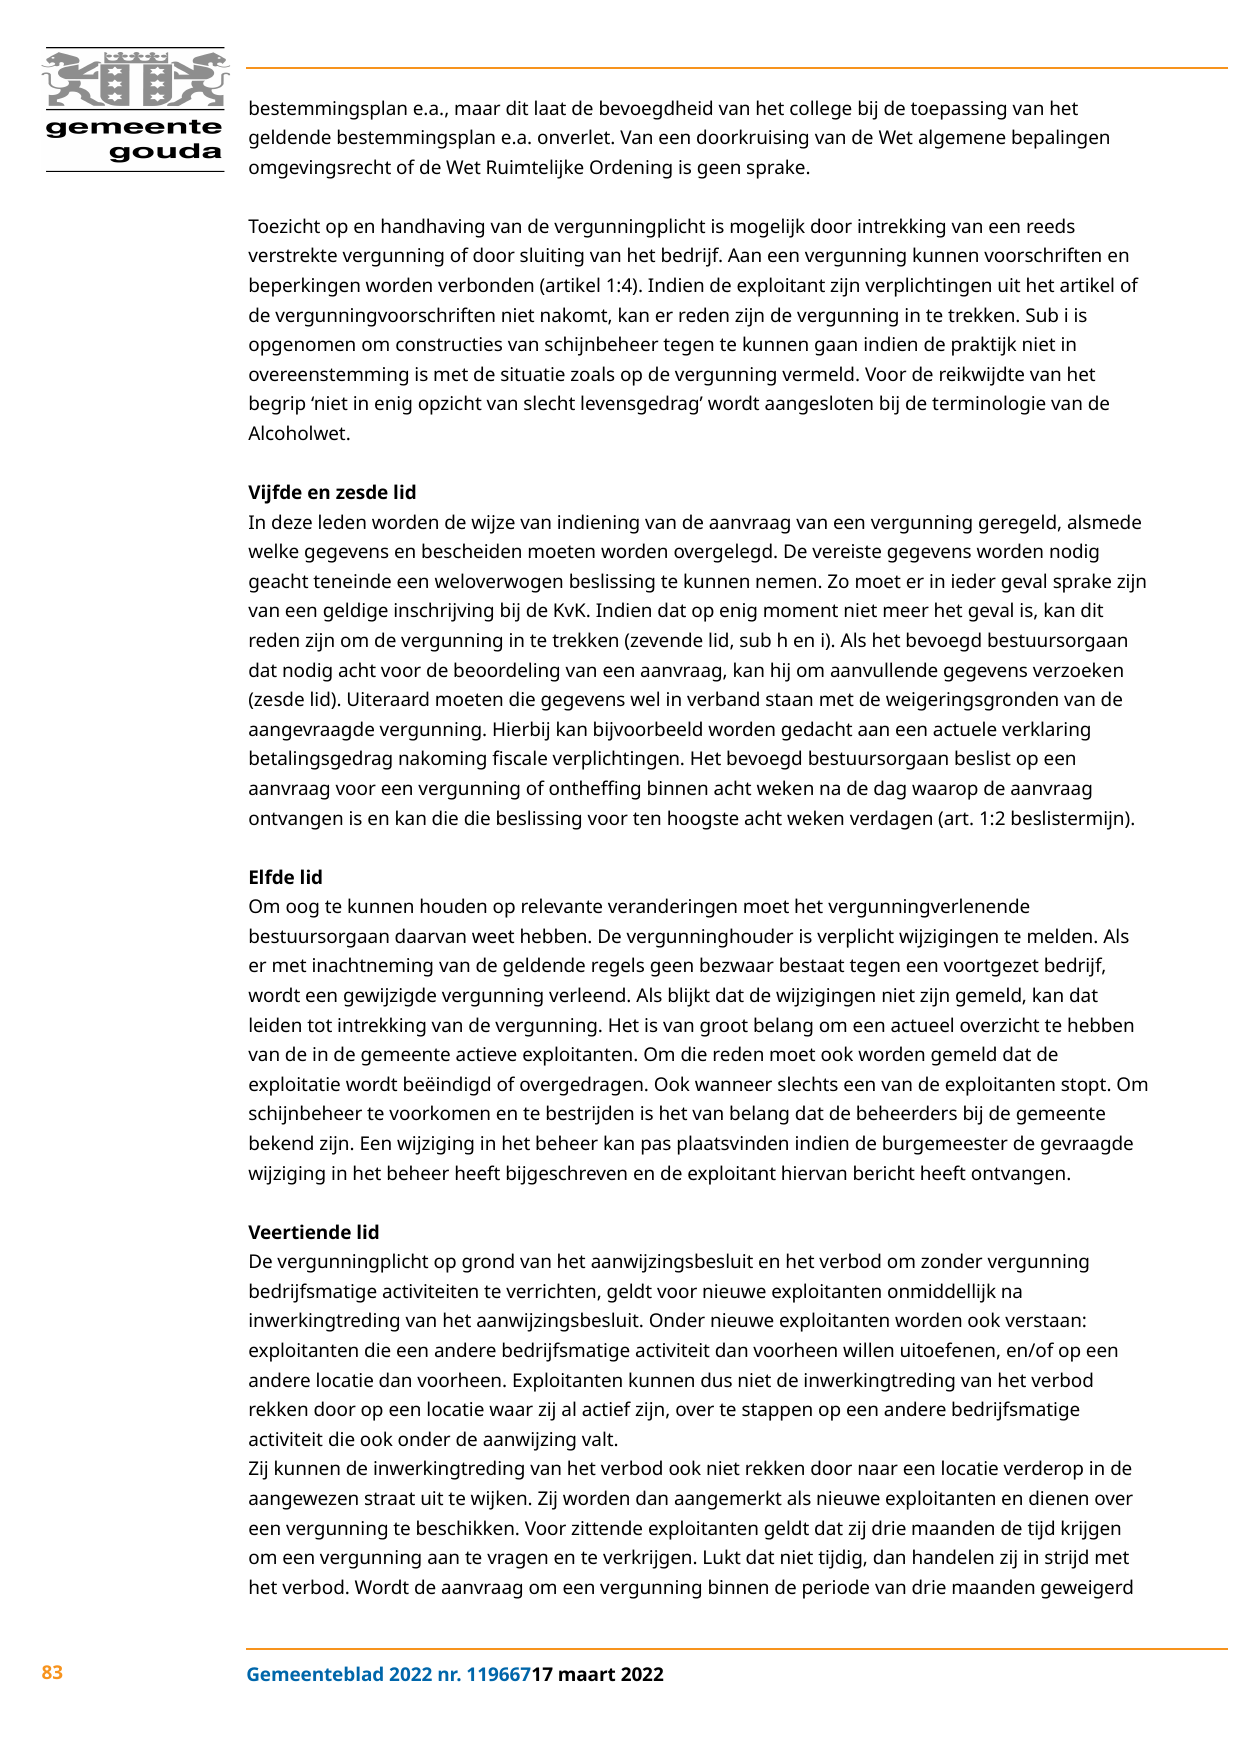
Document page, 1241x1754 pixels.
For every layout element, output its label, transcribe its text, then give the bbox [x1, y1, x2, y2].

text Om oog te kunnen houden op relevante veranderingen moet het vergunningverlenende bestuursorgaan daarvan weet hebben. De vergunninghouder is verplicht wijzigingen te melden. Als er met inachtneming van de geldende regels geen bezwaar bestaat tegen een voortgezet bedrijf, wordt een gewijzigde vergunning verleend. Als blijkt dat de wijzigingen niet zijn gemeld, kan dat leiden tot intrekking van de vergunning. Het is van groot belang om een actueel overzicht te hebben van de in de gemeente actieve exploitanten. Om die reden moet ook worden gemeld dat de exploitatie wordt beëindigd of overgedragen. Ook wanneer slechts een van de exploitanten stopt. Om schijnbeheer te voorkomen en te bestrijden is het van belang dat de beheerders bij de gemeente bekend zijn. Een wijziging in het beheer kan pas plaatsvinden indien de burgemeester de gevraagde wijziging in het beheer heeft bijgeschreven en de exploitant hiervan bericht heeft ontvangen. [248, 893, 1152, 1186]
text Zij kunnen de inwerkingtreding van het verbod ook niet rekken door naar een locatie verderop in de aangewezen straat uit te wijken. Zij worden dan aangemerkt als nieuwe exploitanten en dienen over een vergunning te beschikken. Voor zittende exploitanten geldt dat zij drie maanden de tijd krijgen om een vergunning aan te vragen en te verkrijgen. Lukt dat niet tijdig, dan handelen zij in strijd met het verbod. Wordt de aanvraag om een vergunning binnen de periode van drie maanden geweigerd [248, 1456, 1152, 1600]
text Veertiende lid [248, 1219, 1152, 1245]
text De vergunningplicht op grond van het aanwijzingsbesluit en het verbod om zonder vergunning bedrijfsmatige activiteiten te verrichten, geldt voor nieuwe exploitanten onmiddellijk na inwerkingtreding van het aanwijzingsbesluit. Onder nieuwe exploitanten worden ook verstaan: exploitanten die een andere bedrijfsmatige activiteit dan voorheen willen uitoefenen, en/of op een andere locatie dan voorheen. Exploitanten kunnen dus niet de inwerkingtreding van het verbod rekken door op een locatie waar zij al actief zijn, over te stappen op een andere bedrijfsmatige activiteit die ook onder de aanwijzing valt. [248, 1248, 1152, 1452]
picture [41, 47, 231, 172]
text Vijfde en zesde lid [248, 479, 1152, 505]
text bestemmingsplan e.a., maar dit laat de bevoegdheid van het college bij de toepassing van het geldende bestemmingsplan e.a. onverlet. Van een doorkruising van de Wet algemene bepalingen omgevingsrecht of de Wet Ruimtelijke Ordening is geen sprake. [248, 95, 1152, 180]
text In deze leden worden de wijze van indiening van de aanvraag van een vergunning geregeld, alsmede welke gegevens en bescheiden moeten worden overgelegd. De vereiste gegevens worden nodig geacht teneinde een weloverwogen beslissing te kunnen nemen. Zo moet er in ieder geval sprake zijn van een geldige inschrijving bij de KvK. Indien dat op enig moment niet meer het geval is, kan dit reden zijn om de vergunning in te trekken (zevende lid, sub h en i). Als het bevoegd bestuursorgaan dat nodig acht voor de beoordeling van een aanvraag, kan hij om aanvullende gegevens verzoeken (zesde lid). Uiteraard moeten die gegevens wel in verband staan met de weigeringsgronden van de aangevraagde vergunning. Hierbij kan bijvoorbeeld worden gedacht aan een actuele verklaring betalingsgedrag nakoming fiscale verplichtingen. Het bevoegd bestuursorgaan beslist op een aanvraag voor een vergunning of ontheffing binnen acht weken na de dag waarop de aanvraag ontvangen is en kan die die beslissing voor ten hoogste acht weken verdagen (art. 1:2 beslistermijn). [248, 509, 1152, 831]
text Toezicht op en handhaving van de vergunningplicht is mogelijk door intrekking van een reeds verstrekte vergunning of door sluiting van het bedrijf. Aan een vergunning kunnen voorschriften en beperkingen worden verbonden (artikel 1:4). Indien de exploitant zijn verplichtingen uit het artikel of de vergunningvoorschriften niet nakomt, kan er reden zijn de vergunning in te trekken. Sub i is opgenomen om constructies van schijnbeheer tegen te kunnen gaan indien de praktijk niet in overeenstemming is met de situatie zoals op de vergunning vermeld. Voor de reikwijdte van het begrip ‘niet in enig opzicht van slecht levensgedrag’ wordt aangesloten bij de terminologie van de Alcoholwet. [248, 213, 1152, 446]
text Elfde lid [248, 864, 1152, 890]
